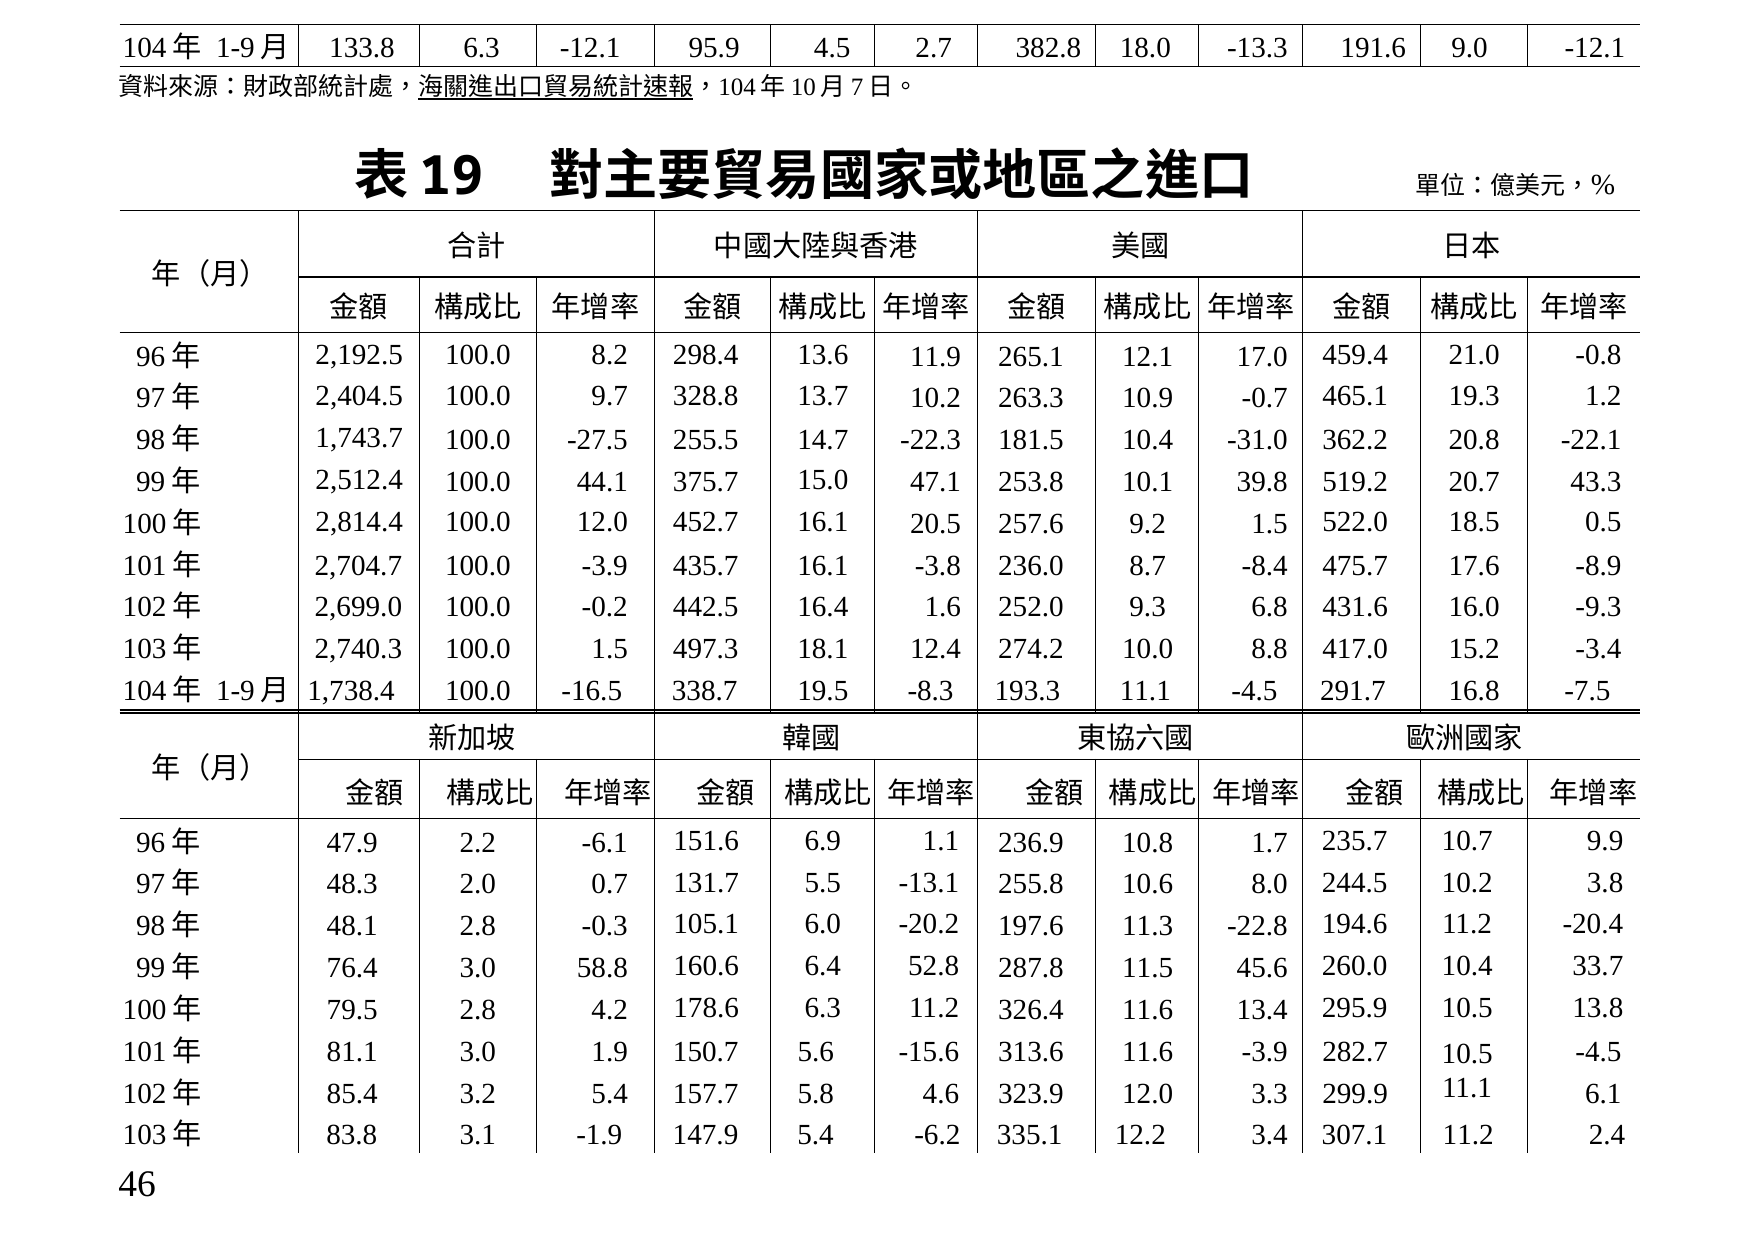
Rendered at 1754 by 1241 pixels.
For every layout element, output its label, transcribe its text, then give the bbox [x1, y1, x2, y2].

table_cell 2.2 [420, 819, 536, 861]
table_cell 12.2 [1096, 1111, 1198, 1153]
table_cell -3.8 1.6 [875, 542, 977, 625]
table_cell 19.5 [771, 667, 874, 709]
table_header 中國大陸與香港 [655, 211, 977, 276]
table_cell 253.8 [978, 458, 1095, 500]
table_cell 44.1 [537, 458, 654, 500]
table_cell 13.6 [771, 333, 874, 374]
table_cell 12.4 [875, 625, 977, 667]
table_cell 335.1 [978, 1111, 1095, 1153]
table_cell 382.8 [978, 25, 1095, 66]
text 表19 對主要貿易國家或地區之進口 單位：億美元，% [118, 132, 1636, 210]
table_cell 104年 1-9月 [120, 667, 298, 709]
table_cell 11.1 [1096, 667, 1198, 709]
table_cell 12.0 [537, 500, 654, 542]
table_cell 10.5 [1421, 986, 1527, 1028]
table_cell 8.8 [1199, 625, 1302, 667]
table_cell 150.7 157.7 [655, 1028, 770, 1111]
table_cell -3.9 -0.2 [537, 542, 654, 625]
table_cell 6.9 [771, 819, 874, 861]
table_cell 81.1 85.4 [299, 1028, 419, 1111]
table_cell 金額 [978, 760, 1095, 818]
table_cell 2,192.5 [299, 333, 419, 374]
table_cell 8.0 [1199, 861, 1302, 902]
table_cell 58.8 [537, 944, 654, 986]
table_cell 9.9 [1528, 819, 1640, 861]
table_cell 構成比 [771, 760, 874, 818]
table_cell 年（月） [120, 714, 298, 818]
table_cell 194.6 [1303, 903, 1420, 944]
table_cell 435.7 442.5 [655, 542, 770, 625]
table_cell 298.4 [655, 333, 770, 374]
table_cell 263.3 [978, 374, 1095, 416]
table_cell 362.2 [1303, 416, 1420, 458]
table_cell 2,512.4 [299, 458, 419, 500]
table_cell 76.4 [299, 944, 419, 986]
table_cell 0.5 [1528, 500, 1640, 542]
table_cell 100.0 [420, 458, 536, 500]
table_cell 13.8 [1528, 986, 1640, 1028]
table_cell 年增率 [1199, 278, 1302, 332]
table_cell -3.4 [1528, 625, 1640, 667]
table_cell 9.2 [1096, 500, 1198, 542]
table_cell 年增率 [875, 278, 977, 332]
table_cell 99年 [120, 944, 298, 986]
table_cell 101年 102年 [120, 542, 298, 625]
table_cell 193.3 [978, 667, 1095, 709]
table_cell 255.8 [978, 861, 1095, 902]
table_cell -22.3 [875, 416, 977, 458]
table_cell 274.2 [978, 625, 1095, 667]
table_cell 構成比 [1421, 278, 1527, 332]
table_cell 17.6 16.0 [1421, 542, 1527, 625]
table_cell 4.2 [537, 986, 654, 1028]
table_cell 10.2 [875, 374, 977, 416]
table_cell 3.8 [1528, 861, 1640, 902]
table_cell 48.3 [299, 861, 419, 902]
table_cell 197.6 [978, 903, 1095, 944]
table_cell -0.7 [1199, 374, 1302, 416]
table_cell 10.4 [1096, 416, 1198, 458]
table_cell 金額 [655, 760, 770, 818]
table_cell 金額 [1303, 278, 1420, 332]
table_cell -22.8 [1199, 903, 1302, 944]
table_cell 1.7 [1199, 819, 1302, 861]
table_cell 新加坡 [299, 714, 654, 759]
table_cell 11.5 [1096, 944, 1198, 986]
table_header 合計 [299, 211, 654, 276]
table_cell 構成比 [420, 278, 536, 332]
table_cell 12.1 [1096, 333, 1198, 374]
table_cell 13.7 [771, 374, 874, 416]
table_cell 181.5 [978, 416, 1095, 458]
table_cell -13.3 [1199, 25, 1302, 66]
table_cell 465.1 [1303, 374, 1420, 416]
table_cell 金額 [978, 278, 1095, 332]
table_cell -27.5 [537, 416, 654, 458]
table_cell 97年 [120, 374, 298, 416]
table_cell 133.8 [299, 25, 419, 66]
table_cell 4.5 [771, 25, 874, 66]
table_cell 236.0 252.0 [978, 542, 1095, 625]
table_cell 5.6 5.8 [771, 1028, 874, 1111]
table_cell 98年 [120, 903, 298, 944]
table_cell 100年 [120, 500, 298, 542]
table_cell 1,743.7 [299, 416, 419, 458]
table_cell 475.7 431.6 [1303, 542, 1420, 625]
table_cell 15.2 [1421, 625, 1527, 667]
table_cell 326.4 [978, 986, 1095, 1028]
table_cell 2,814.4 [299, 500, 419, 542]
table_cell 9.0 [1421, 25, 1527, 66]
table_cell 101年 102年 [120, 1028, 298, 1111]
table_cell 244.5 [1303, 861, 1420, 902]
table_cell 2,740.3 [299, 625, 419, 667]
table_cell 452.7 [655, 500, 770, 542]
table_cell -8.9 -9.3 [1528, 542, 1640, 625]
table_cell 11.6 12.0 [1096, 1028, 1198, 1111]
table_cell 100年 [120, 986, 298, 1028]
table_cell -12.1 [1528, 25, 1640, 66]
table_cell 47.1 [875, 458, 977, 500]
table_cell 1.1 [875, 819, 977, 861]
table_cell 10.7 [1421, 819, 1527, 861]
table_cell 構成比 [1096, 278, 1198, 332]
table_cell -0.3 [537, 903, 654, 944]
table_cell 47.9 [299, 819, 419, 861]
table_cell 48.1 [299, 903, 419, 944]
table_cell 6.3 [420, 25, 536, 66]
table_cell -12.1 [537, 25, 654, 66]
table_cell 16.1 [771, 500, 874, 542]
table_cell 3.4 [1199, 1111, 1302, 1153]
table_cell 8.7 9.3 [1096, 542, 1198, 625]
table_cell 18.0 [1096, 25, 1198, 66]
table_cell 100.0 [420, 374, 536, 416]
table_cell 2.4 [1528, 1111, 1640, 1153]
table_cell 104年 1-9月 [120, 25, 298, 66]
table_cell 11.3 [1096, 903, 1198, 944]
table_cell 98年 [120, 416, 298, 458]
table_cell 96年 [120, 333, 298, 374]
table_cell 99年 [120, 458, 298, 500]
table_cell 1.9 5.4 [537, 1028, 654, 1111]
table_cell 282.7 299.9 [1303, 1028, 1420, 1111]
table_cell 年增率 [537, 278, 654, 332]
table_cell 522.0 [1303, 500, 1420, 542]
table_cell 2,404.5 [299, 374, 419, 416]
table_cell -6.1 [537, 819, 654, 861]
table_cell 1,738.4 [299, 667, 419, 709]
table_cell 16.1 16.4 [771, 542, 874, 625]
table_cell 459.4 [1303, 333, 1420, 374]
table_cell 313.6 323.9 [978, 1028, 1095, 1111]
table_cell 79.5 [299, 986, 419, 1028]
table_cell 6.3 [771, 986, 874, 1028]
table_cell 17.0 [1199, 333, 1302, 374]
table_cell 191.6 [1303, 25, 1420, 66]
table_cell 3.1 [420, 1111, 536, 1153]
table_cell 11.9 [875, 333, 977, 374]
table_cell 2.7 [875, 25, 977, 66]
table_cell 105.1 [655, 903, 770, 944]
table_cell 16.8 [1421, 667, 1527, 709]
table_cell 338.7 [655, 667, 770, 709]
table_cell 構成比 [420, 760, 536, 818]
table_cell 13.4 [1199, 986, 1302, 1028]
table_cell 131.7 [655, 861, 770, 902]
table_cell 東協六國 [978, 714, 1302, 759]
table_cell 10.4 [1421, 944, 1527, 986]
table_cell 11.2 [1421, 903, 1527, 944]
table_cell 151.6 [655, 819, 770, 861]
table_cell 83.8 [299, 1111, 419, 1153]
table_cell 260.0 [1303, 944, 1420, 986]
table_cell -6.2 [875, 1111, 977, 1153]
table_cell 構成比 [1096, 760, 1198, 818]
table_cell 100.0 [420, 416, 536, 458]
table_cell 構成比 [771, 278, 874, 332]
table_cell 9.7 [537, 374, 654, 416]
table_header 美國 [978, 211, 1302, 276]
table_cell 11.6 [1096, 986, 1198, 1028]
table_cell -0.8 [1528, 333, 1640, 374]
table_cell 100.0 [420, 625, 536, 667]
table_cell 100.0 100.0 [420, 542, 536, 625]
table_cell 金額 [655, 278, 770, 332]
table_cell 2.8 [420, 903, 536, 944]
table_cell 1.5 [537, 625, 654, 667]
table_cell 147.9 [655, 1111, 770, 1153]
table_cell 構成比 [1421, 760, 1527, 818]
table_cell 6.0 [771, 903, 874, 944]
table_cell 307.1 [1303, 1111, 1420, 1153]
table_cell 金額 [299, 760, 419, 818]
table_cell 255.5 [655, 416, 770, 458]
table_cell 金額 [299, 278, 419, 332]
table_cell 11.2 [875, 986, 977, 1028]
table_cell 5.5 [771, 861, 874, 902]
table_cell -13.1 [875, 861, 977, 902]
table_cell 291.7 [1303, 667, 1420, 709]
table_cell 21.0 [1421, 333, 1527, 374]
table_cell 265.1 [978, 333, 1095, 374]
table_cell -15.6 4.6 [875, 1028, 977, 1111]
table_cell 236.9 [978, 819, 1095, 861]
table_cell 19.3 [1421, 374, 1527, 416]
table_cell 3.0 [420, 944, 536, 986]
table_cell -3.9 3.3 [1199, 1028, 1302, 1111]
table_cell 96年 [120, 819, 298, 861]
table_cell -4.5 6.1 [1528, 1028, 1640, 1111]
table_cell -20.4 [1528, 903, 1640, 944]
table_cell 20.8 [1421, 416, 1527, 458]
table_cell -16.5 [537, 667, 654, 709]
table_cell 33.7 [1528, 944, 1640, 986]
table_cell 257.6 [978, 500, 1095, 542]
table_cell 8.2 [537, 333, 654, 374]
table_cell -20.2 [875, 903, 977, 944]
table_cell 11.2 [1421, 1111, 1527, 1153]
table_cell 年增率 [1199, 760, 1302, 818]
table_cell 497.3 [655, 625, 770, 667]
table_cell 103年 [120, 1111, 298, 1153]
table_cell 2,704.7 2,699.0 [299, 542, 419, 625]
table_cell 年增率 [875, 760, 977, 818]
table_cell 100.0 [420, 667, 536, 709]
table_cell 15.0 [771, 458, 874, 500]
table_cell 178.6 [655, 986, 770, 1028]
table_cell 18.1 [771, 625, 874, 667]
table_cell 2.8 [420, 986, 536, 1028]
table_cell 519.2 [1303, 458, 1420, 500]
table_cell 103年 [120, 625, 298, 667]
table_cell 20.5 [875, 500, 977, 542]
table_cell 97年 [120, 861, 298, 902]
table_cell 20.7 [1421, 458, 1527, 500]
table_cell -22.1 [1528, 416, 1640, 458]
table_cell 100.0 [420, 333, 536, 374]
table_cell 417.0 [1303, 625, 1420, 667]
table_cell 39.8 [1199, 458, 1302, 500]
table_cell 10.8 [1096, 819, 1198, 861]
table_cell -8.3 [875, 667, 977, 709]
table_cell 328.8 [655, 374, 770, 416]
table_cell -7.5 [1528, 667, 1640, 709]
table_cell 3.0 3.2 [420, 1028, 536, 1111]
table_header 日本 [1303, 211, 1640, 276]
table_cell 295.9 [1303, 986, 1420, 1028]
table_header 年（月） [120, 211, 298, 332]
table_cell -4.5 [1199, 667, 1302, 709]
table_cell 375.7 [655, 458, 770, 500]
table_cell 10.5 11.1 [1421, 1028, 1527, 1111]
table_cell 95.9 [655, 25, 770, 66]
table_cell 年增率 [1528, 760, 1640, 818]
table_cell -8.4 6.8 [1199, 542, 1302, 625]
table_cell 年增率 [1528, 278, 1640, 332]
table_cell 2.0 [420, 861, 536, 902]
table_cell 韓國 [655, 714, 977, 759]
table_cell -31.0 [1199, 416, 1302, 458]
table_cell 100.0 [420, 500, 536, 542]
table_cell 6.4 [771, 944, 874, 986]
table_cell 10.2 [1421, 861, 1527, 902]
table_cell 52.8 [875, 944, 977, 986]
table_cell 18.5 [1421, 500, 1527, 542]
table_cell 287.8 [978, 944, 1095, 986]
table_cell 金額 [1303, 760, 1420, 818]
table_cell 1.2 [1528, 374, 1640, 416]
table_cell 歐洲國家 [1303, 714, 1640, 759]
table_cell 10.9 [1096, 374, 1198, 416]
table_cell 10.1 [1096, 458, 1198, 500]
table_cell 年增率 [537, 760, 654, 818]
table_cell 10.6 [1096, 861, 1198, 902]
table_cell 0.7 [537, 861, 654, 902]
table_cell 160.6 [655, 944, 770, 986]
table_cell 235.7 [1303, 819, 1420, 861]
table_cell 45.6 [1199, 944, 1302, 986]
table_cell 43.3 [1528, 458, 1640, 500]
table_cell 14.7 [771, 416, 874, 458]
table_cell -1.9 [537, 1111, 654, 1153]
text 資料來源：財政部統計處，海關進出口貿易統計速報，104年10月7日。 [118, 67, 1636, 103]
table_cell 10.0 [1096, 625, 1198, 667]
table_cell 1.5 [1199, 500, 1302, 542]
table_cell 5.4 [771, 1111, 874, 1153]
